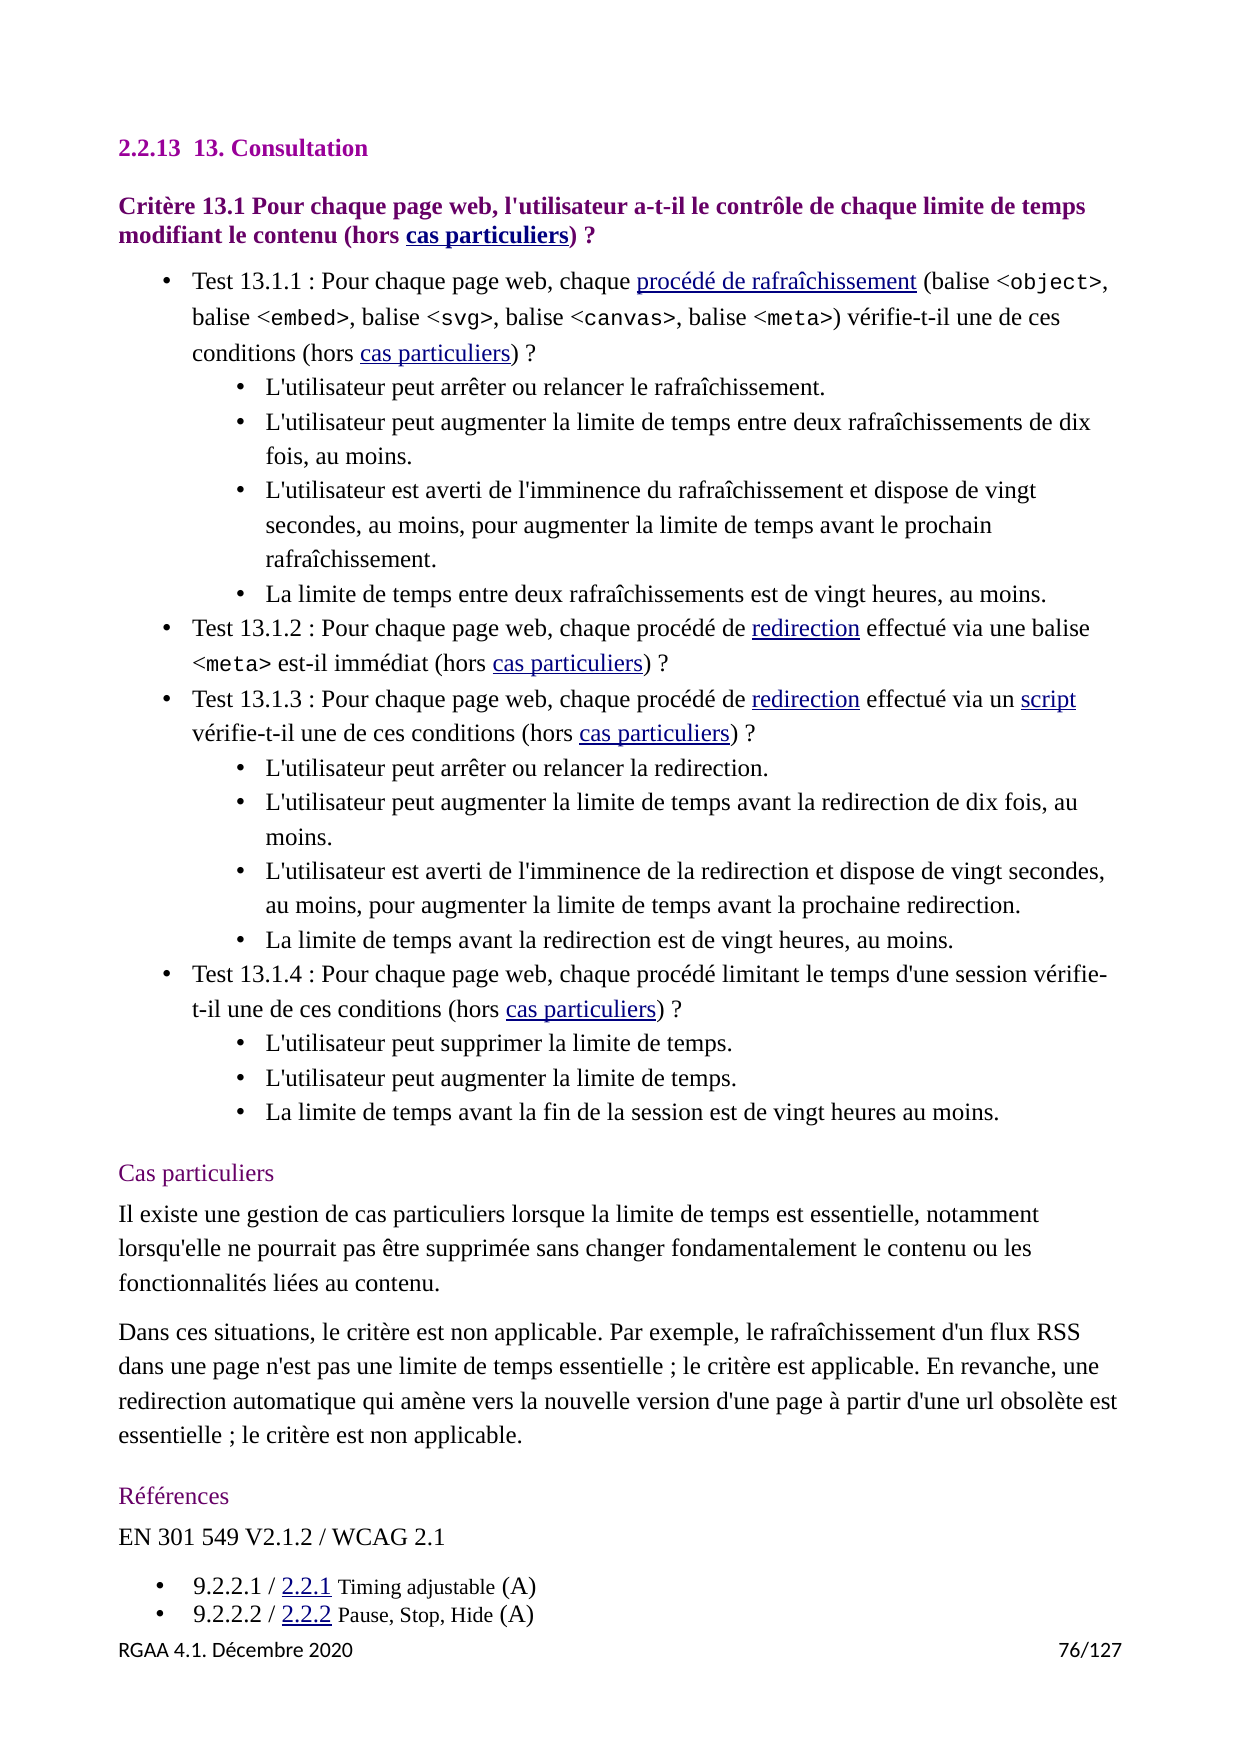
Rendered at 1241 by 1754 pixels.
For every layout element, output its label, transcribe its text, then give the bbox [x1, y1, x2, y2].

list Test 13.1.2 : Pour chaque page web, chaque procédé de redirection effectué via une balise <meta> est-il immédiat (hors cas particuliers) ? [162, 613, 1122, 678]
list L'utilisateur peut augmenter la limite de temps. [236, 1063, 1122, 1092]
subtitle Références [118, 1481, 1122, 1510]
list 9.2.2.2 / 2.2.2 Pause, Stop, Hide (A) [156, 1599, 1122, 1628]
list La limite de temps avant la fin de la session est de vingt heures au moins. [236, 1097, 1122, 1126]
text Il existe une gestion de cas particuliers lorsque la limite de temps est essentielle, notamment lorsqu'elle ne pourrait pas être supprimée sans changer fondamentalement le contenu ou les fonctionnalités liées au contenu. [118, 1199, 1122, 1297]
subtitle Cas particuliers [118, 1158, 1122, 1187]
list La limite de temps entre deux rafraîchissements est de vingt heures, au moins. [236, 579, 1122, 608]
text EN 301 549 V2.1.2 / WCAG 2.1 [118, 1522, 1122, 1550]
subtitle Critère 13.1 Pour chaque page web, l'utilisateur a-t-il le contrôle de chaque limite de temps modifiant le contenu (hors cas particuliers) ? [118, 191, 1122, 249]
list L'utilisateur peut augmenter la limite de temps avant la redirection de dix fois, au moins. [236, 787, 1122, 850]
subtitle 13. Consultation [118, 133, 1122, 162]
list L'utilisateur peut arrêter ou relancer le rafraîchissement. [236, 372, 1122, 401]
list L'utilisateur est averti de l'imminence de la redirection et dispose de vingt secondes, au moins, pour augmenter la limite de temps avant la prochaine redirection. [236, 856, 1122, 919]
list L'utilisateur peut arrêter ou relancer la redirection. [236, 753, 1122, 781]
list 9.2.2.1 / 2.2.1 Timing adjustable (A) [156, 1571, 1122, 1599]
list Test 13.1.1 : Pour chaque page web, chaque procédé de rafraîchissement (balise <object>, balise <embed>, balise <svg>, balise <canvas>, balise <meta>) vérifie-t-il une de ces conditions (hors cas particuliers) ? [162, 266, 1122, 366]
list L'utilisateur est averti de l'imminence du rafraîchissement et dispose de vingt secondes, au moins, pour augmenter la limite de temps avant le prochain rafraîchissement. [236, 476, 1122, 573]
text Dans ces situations, le critère est non applicable. Par exemple, le rafraîchissement d'un flux RSS dans une page n'est pas une limite de temps essentielle ; le critère est applicable. En revanche, une redirection automatique qui amène vers la nouvelle version d'une page à partir d'une url obsolète est essentielle ; le critère est non applicable. [118, 1317, 1122, 1449]
list Test 13.1.3 : Pour chaque page web, chaque procédé de redirection effectué via un script vérifie-t-il une de ces conditions (hors cas particuliers) ? [162, 684, 1122, 747]
list L'utilisateur peut supprimer la limite de temps. [236, 1028, 1122, 1057]
list La limite de temps avant la redirection est de vingt heures, au moins. [236, 925, 1122, 954]
list L'utilisateur peut augmenter la limite de temps entre deux rafraîchissements de dix fois, au moins. [236, 407, 1122, 470]
list Test 13.1.4 : Pour chaque page web, chaque procédé limitant le temps d'une session vérifie-t-il une de ces conditions (hors cas particuliers) ? [162, 959, 1122, 1023]
